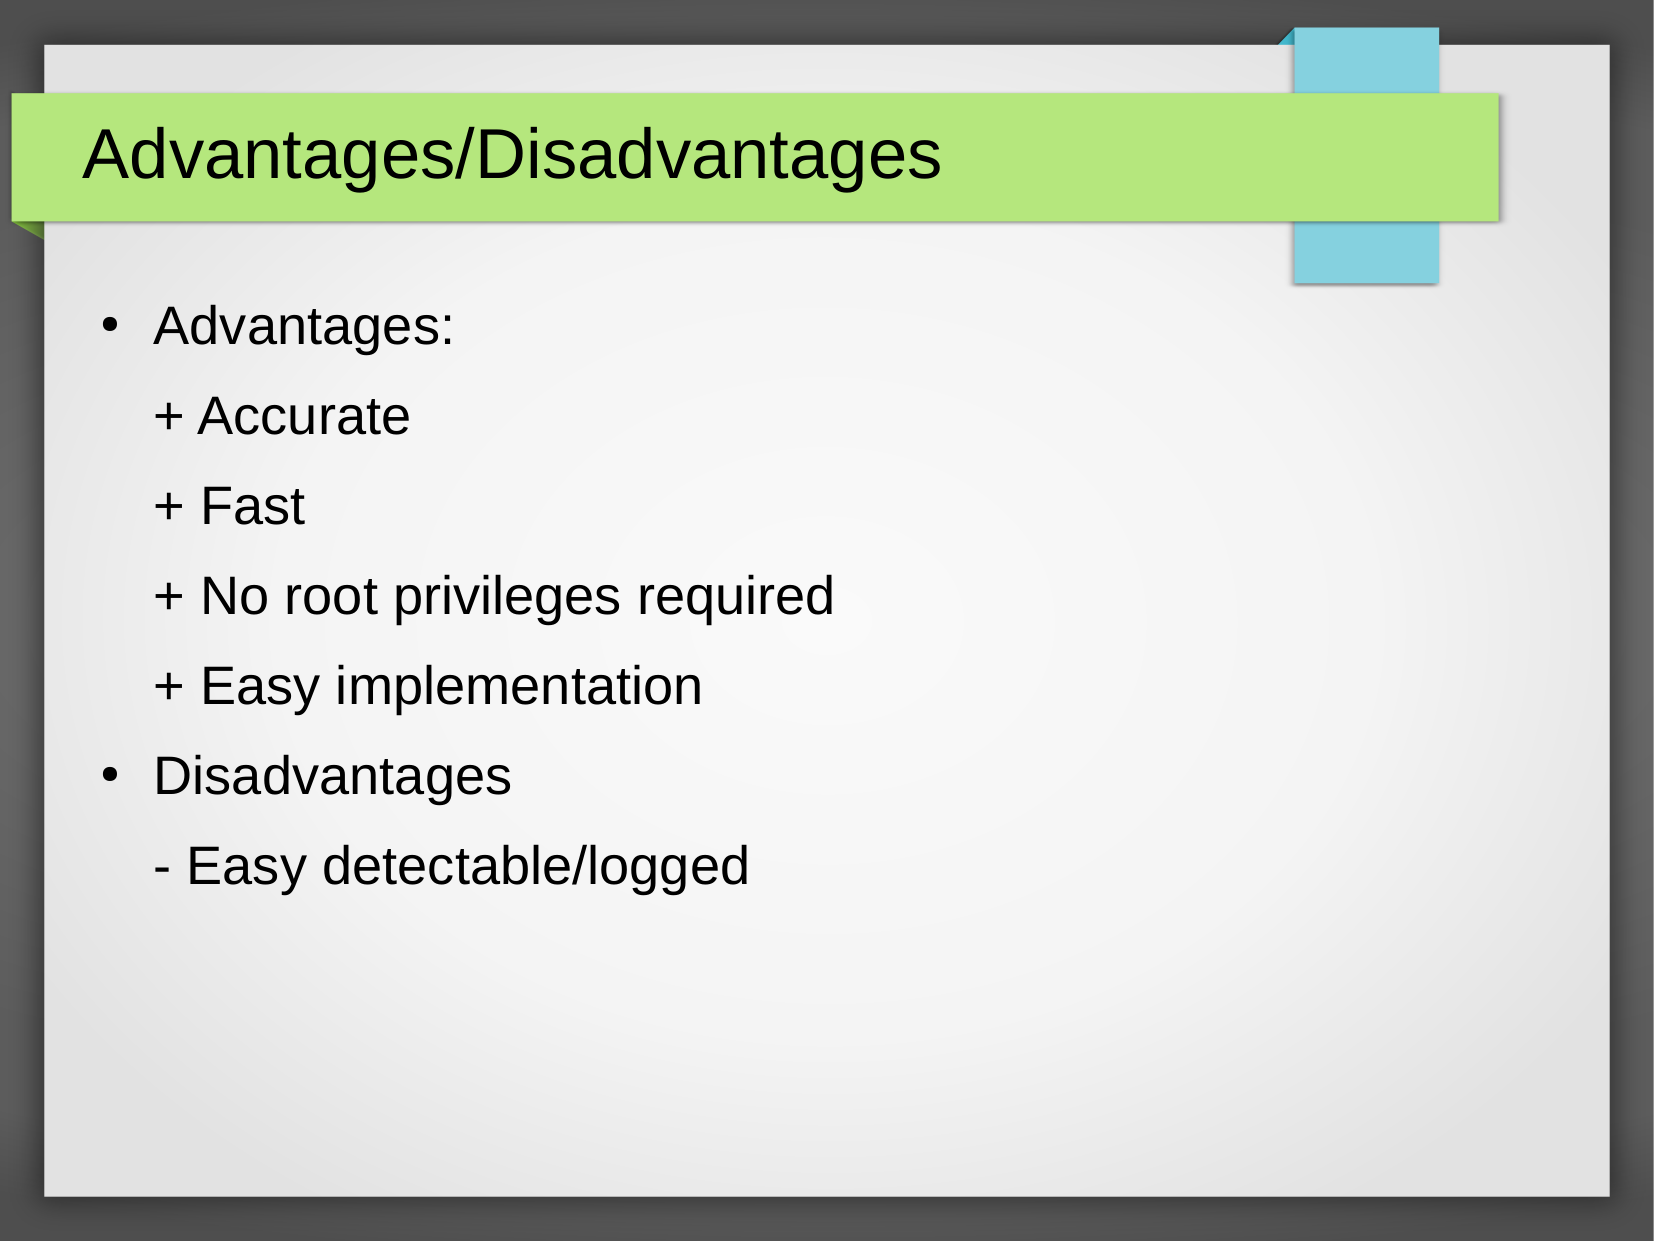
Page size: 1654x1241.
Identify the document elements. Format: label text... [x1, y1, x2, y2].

list Advantages: + Accurate + Fast + No root privileges required + Easy implementation Disadvantages - Easy detectable/logged [82, 295, 1571, 1015]
picture [0, 0, 1654, 1241]
title Advantages/Disadvantages [82, 94, 1264, 213]
